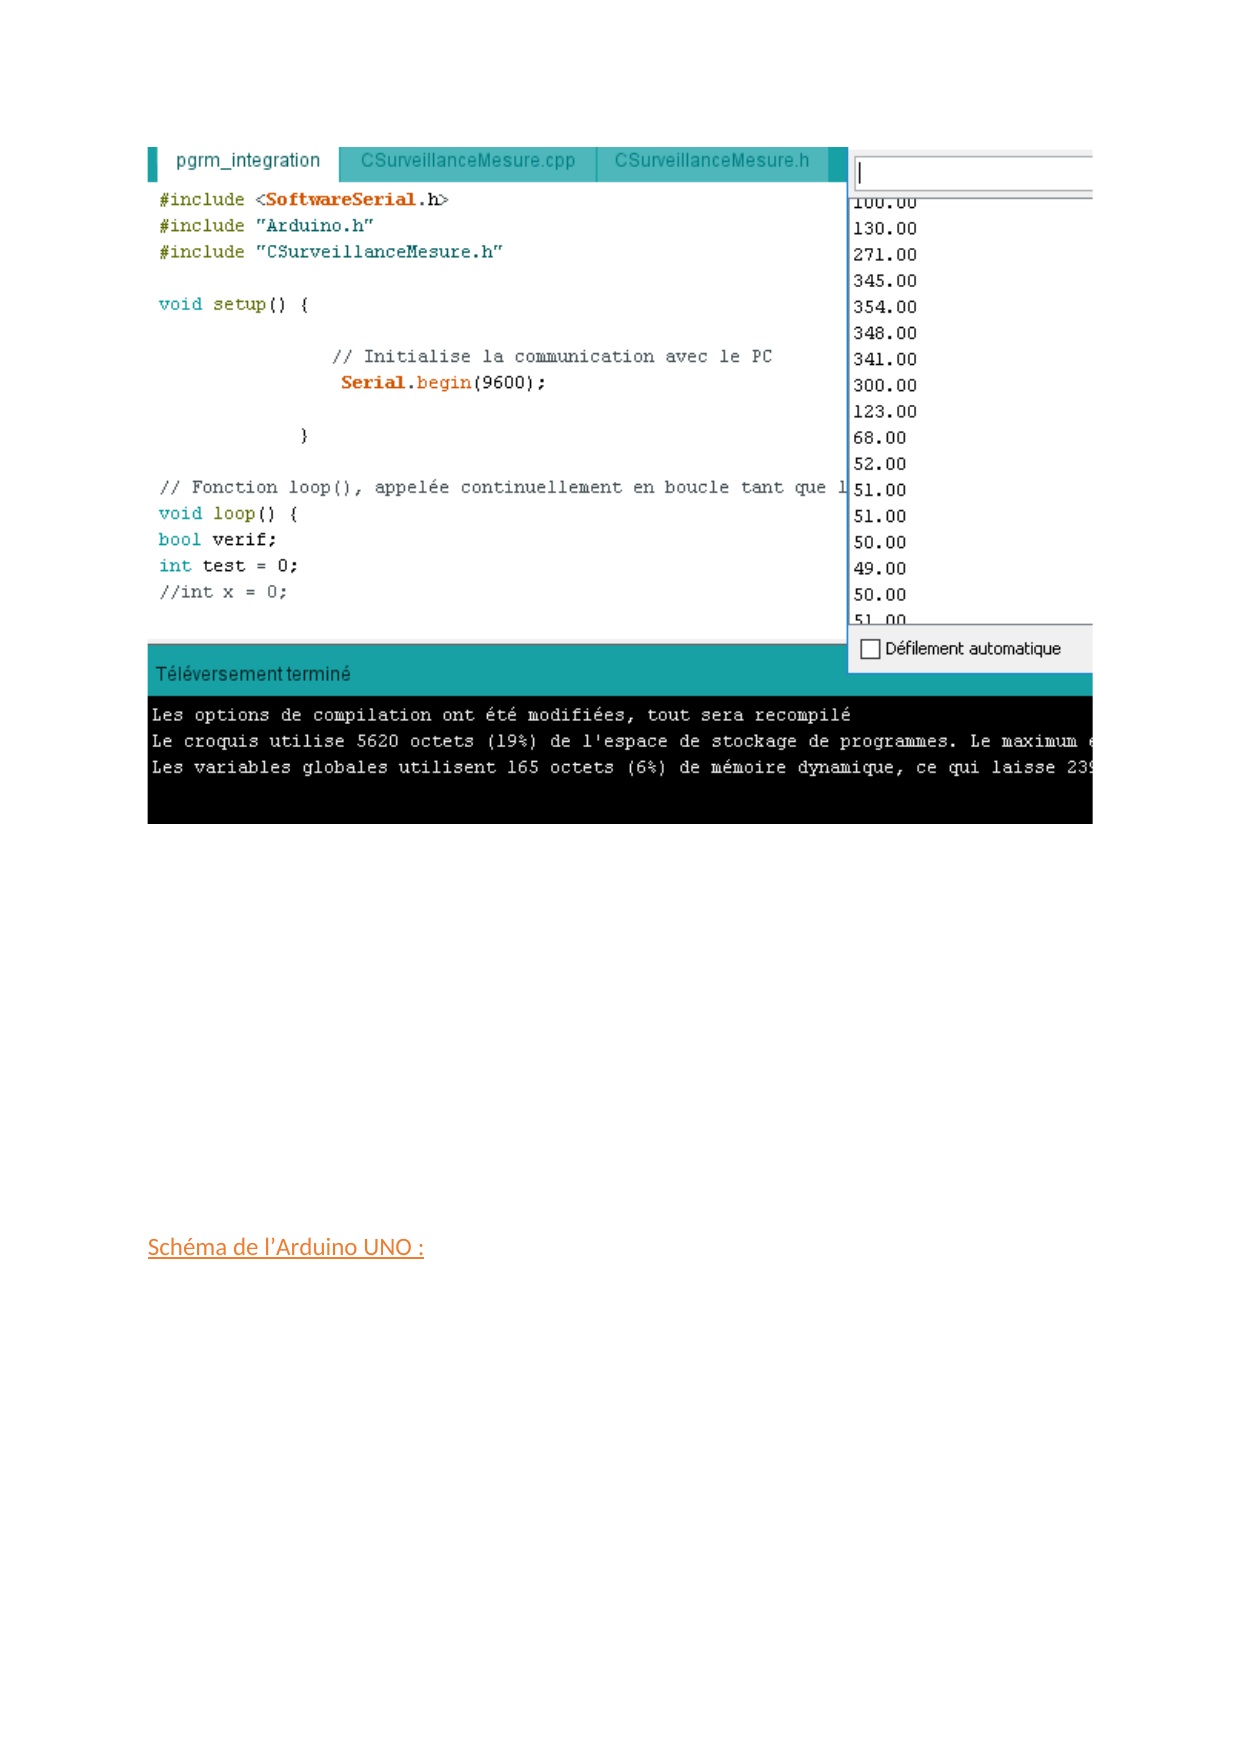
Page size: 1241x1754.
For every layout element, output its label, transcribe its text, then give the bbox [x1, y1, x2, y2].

text Schéma de l’Arduino UNO : [148, 1231, 1093, 1261]
